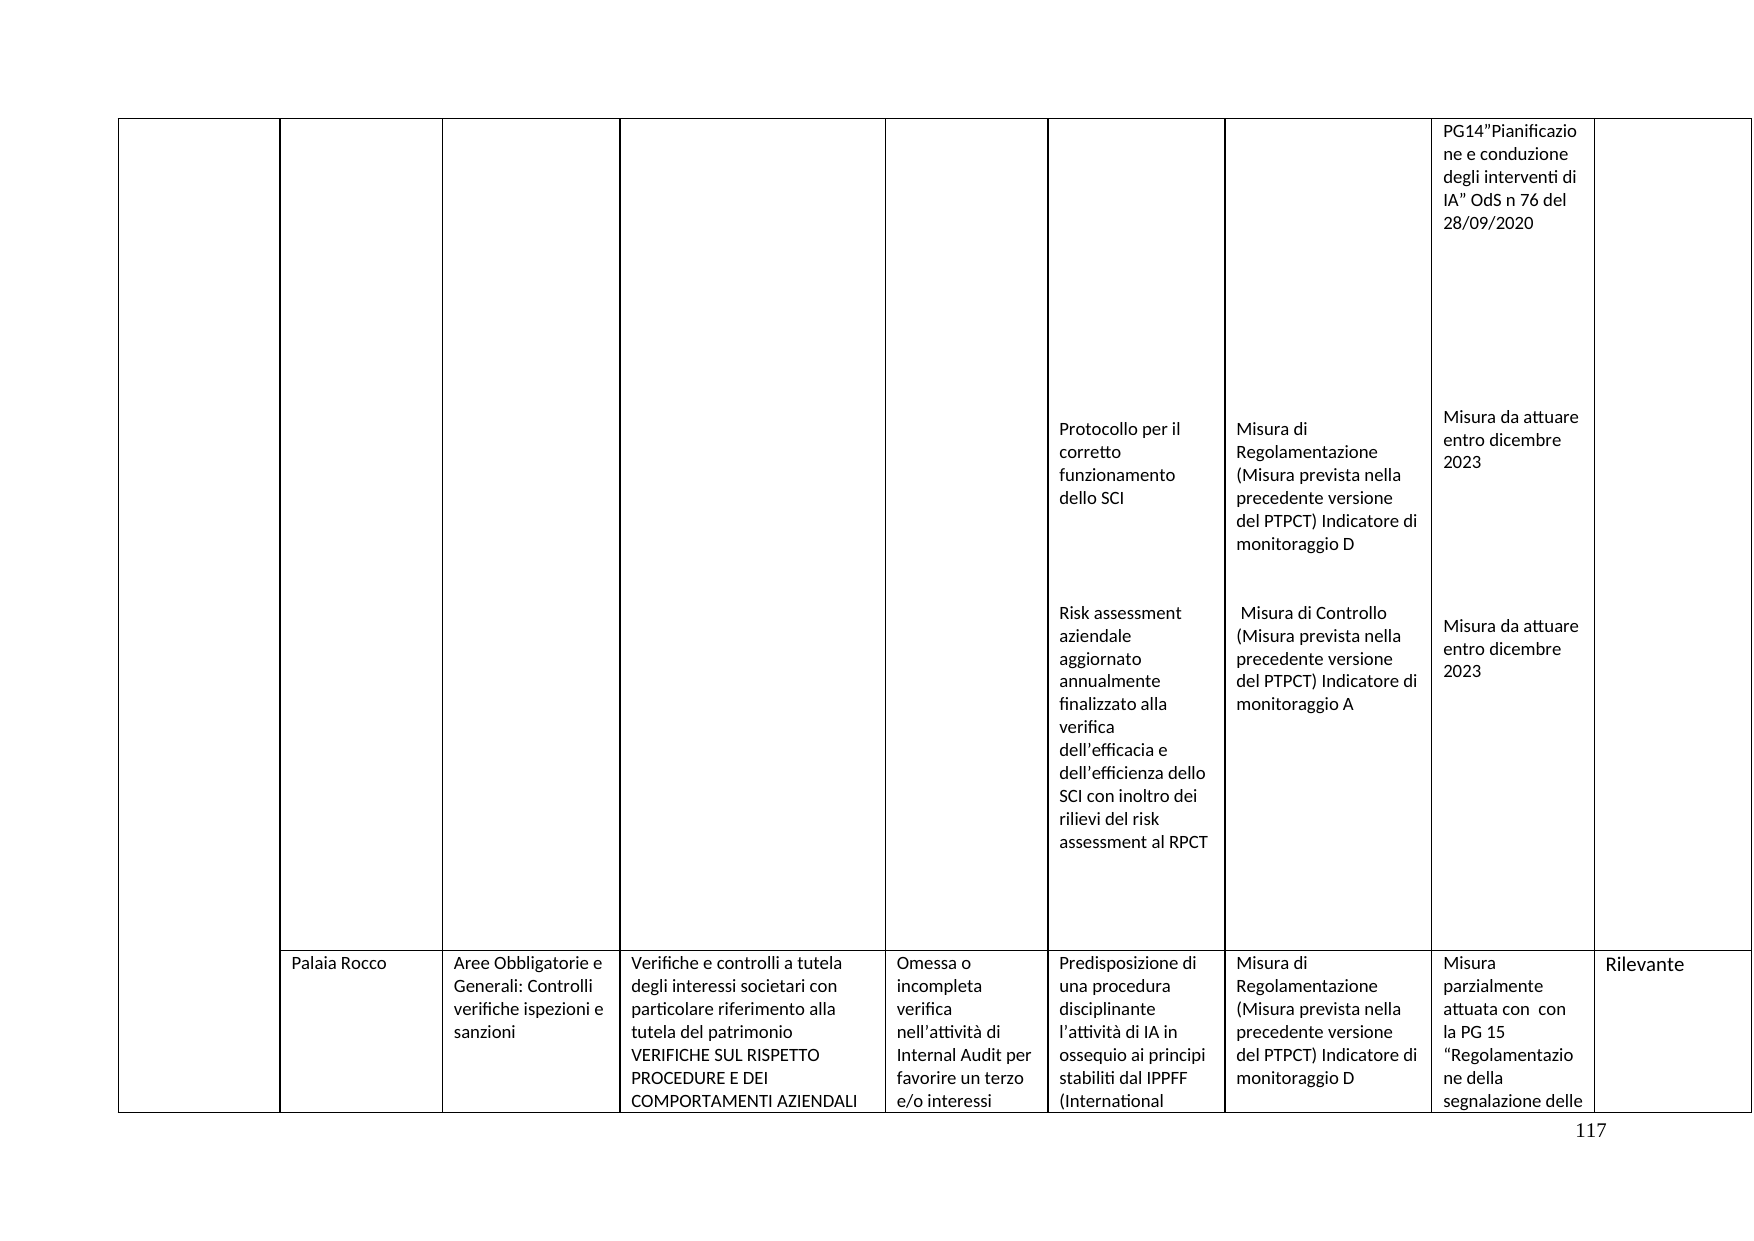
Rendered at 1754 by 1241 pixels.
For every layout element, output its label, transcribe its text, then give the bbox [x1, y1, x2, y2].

table_cell Predisposizione di una procedura disciplinante l’attività di IA in ossequio ai principi stabiliti dal IPPFF (International [1049, 951, 1224, 1112]
table_cell Misura di Regolamentazione (Misura prevista nella precedente versione del PTPCT) Indicatore di monitoraggio D [1226, 951, 1431, 1112]
table_cell Misura di Regolamentazione (Misura prevista nella precedente versione del PTPCT) Indicatore di monitoraggio D Misura di Controllo (Misura prevista nella precedente versione del PTPCT) Indicatore di monitoraggio A [1226, 119, 1431, 950]
table_cell Misura parzialmente attuata con con la PG 15 “Regolamentazione della segnalazione delle [1432, 951, 1594, 1112]
table_cell Omessa o incompleta verifica nell’attività di Internal Audit per favorire un terzo e/o interessi [886, 951, 1047, 1112]
table_cell Rilevante [1595, 951, 1751, 1112]
table_cell Aree Obbligatorie e Generali: Controlli verifiche ispezioni e sanzioni [443, 951, 619, 1112]
table_cell [443, 119, 619, 950]
table_cell Palaia Rocco [281, 951, 442, 1112]
table_cell PG14”Pianificazione e conduzione degli interventi di IA” OdS n 76 del 28/09/2020 Misura da attuare entro dicembre 2023 Misura da attuare entro dicembre 2023 [1432, 119, 1594, 950]
table_cell [621, 119, 885, 950]
table_cell Protocollo per il corretto funzionamento dello SCI Risk assessment aziendale aggiornato annualmente finalizzato alla verifica dell’efficacia e dell’efficienza dello SCI con inoltro dei rilievi del risk assessment al RPCT [1049, 119, 1224, 950]
table_cell [119, 119, 279, 1112]
table_cell Verifiche e controlli a tutela degli interessi societari con particolare riferimento alla tutela del patrimonio VERIFICHE SUL RISPETTO PROCEDURE E DEI COMPORTAMENTI AZIENDALI [621, 951, 885, 1112]
table_cell [886, 119, 1047, 950]
table_cell [1595, 119, 1751, 950]
table_cell [281, 119, 442, 950]
